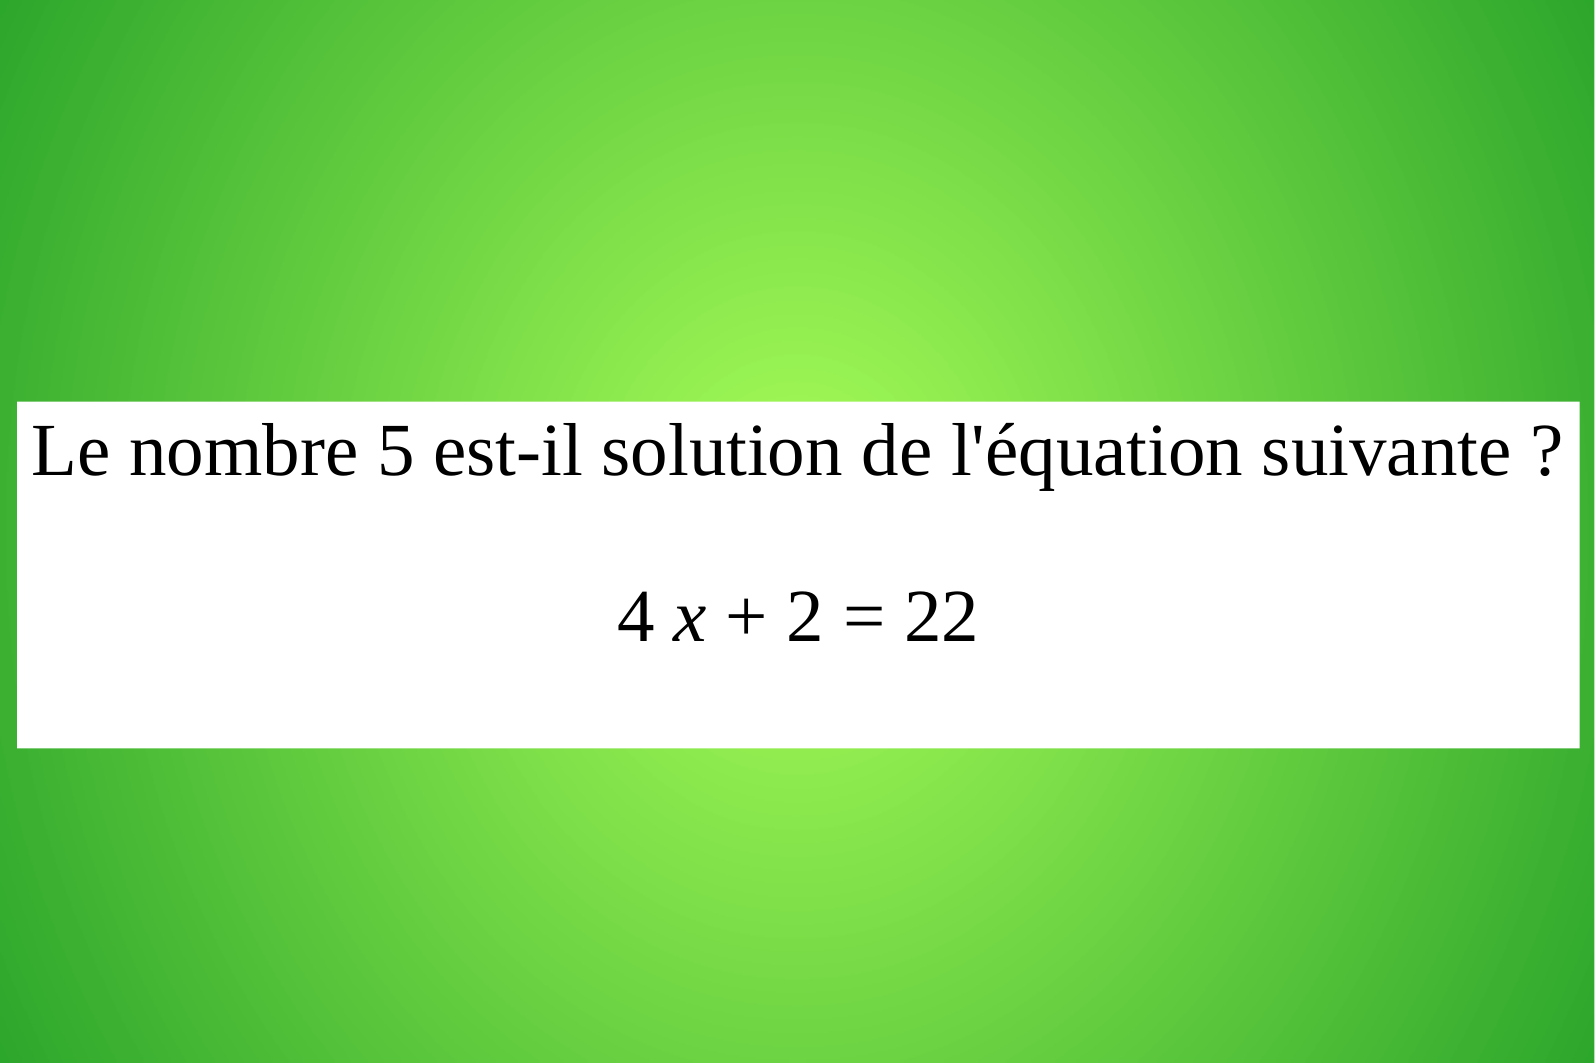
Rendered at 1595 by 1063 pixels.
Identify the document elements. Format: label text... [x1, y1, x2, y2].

picture [0, 0, 1595, 1063]
text_box Le nombre 5 est-il solution de l'équation suivante ? 4 x + 2 = 22 [17, 401, 1580, 749]
